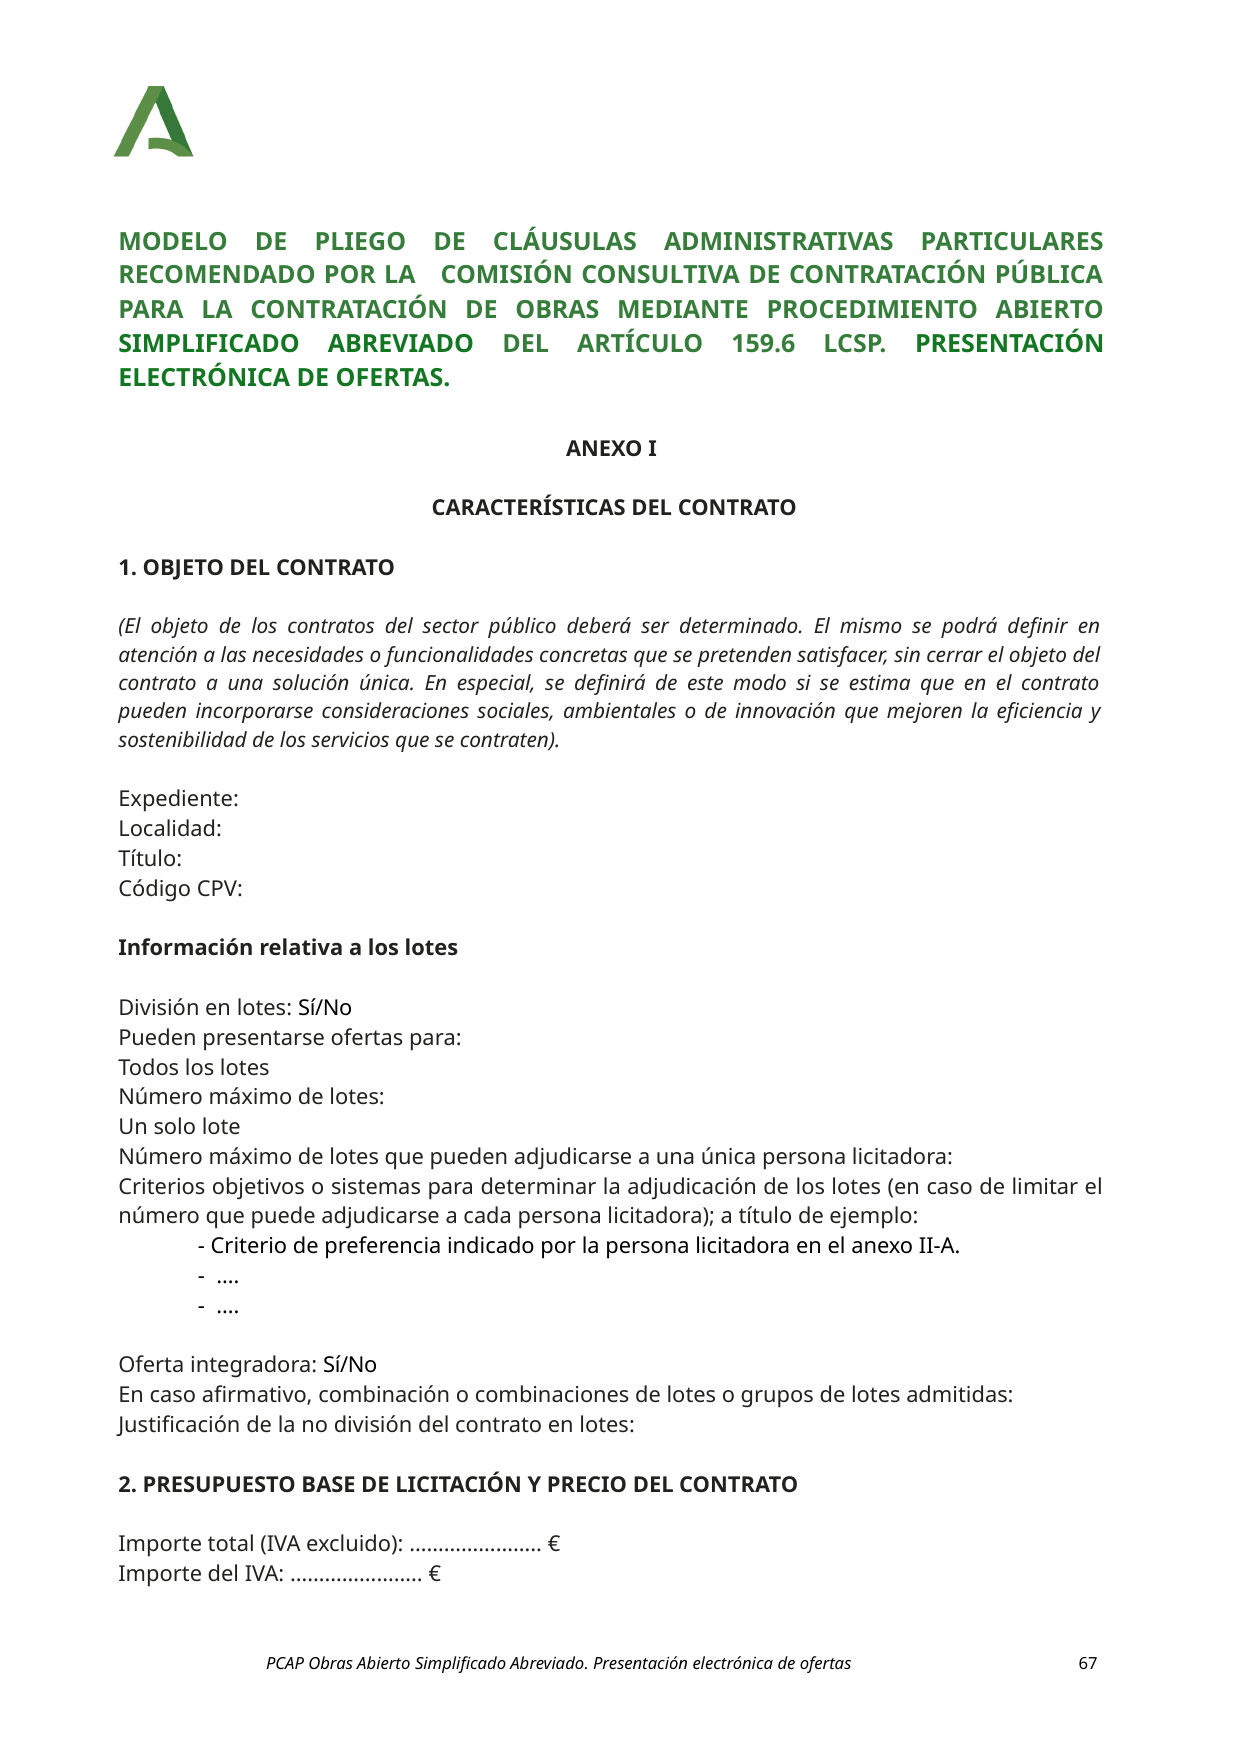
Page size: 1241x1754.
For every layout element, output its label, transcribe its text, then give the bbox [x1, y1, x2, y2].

text Un solo lote [118, 1111, 1104, 1141]
text División en lotes: Sí/No [118, 992, 1104, 1022]
text Número máximo de lotes: [118, 1081, 1104, 1111]
text Título: [118, 843, 1104, 873]
text Criterios objetivos o sistemas para determinar la adjudicación de los lotes (en caso de limitar el número que puede adjudicarse a cada persona licitadora); a título de ejemplo: [118, 1171, 1104, 1230]
text Todos los lotes [118, 1051, 1104, 1081]
text Importe del IVA: ………………….. € [118, 1558, 1104, 1588]
text 2. PRESUPUESTO BASE DE LICITACIÓN Y PRECIO DEL CONTRATO [118, 1468, 1104, 1498]
picture [109, 81, 198, 161]
text Pueden presentarse ofertas para: [118, 1022, 1104, 1051]
text ANEXO I [118, 433, 1104, 462]
text - Criterio de preferencia indicado por la persona licitadora en el anexo II-A. [118, 1230, 1104, 1260]
text 1. OBJETO DEL CONTRATO [118, 552, 1104, 582]
text Justificación de la no división del contrato en lotes: [118, 1409, 1104, 1439]
text Expediente: [118, 783, 1104, 813]
text Oferta integradora: Sí/No [118, 1349, 1104, 1379]
text MODELO DE PLIEGO DE CLÁUSULAS ADMINISTRATIVAS PARTICULARES RECOMENDADO POR LA COMISIÓN CONSULTIVA DE CONTRATACIÓN PÚBLICA PARA LA CONTRATACIÓN DE OBRAS MEDIANTE PROCEDIMIENTO ABIERTO SIMPLIFICADO ABREVIADO DEL ARTÍCULO 159.6 LCSP. PRESENTACIÓN ELECTRÓNICA DE OFERTAS. [118, 223, 1104, 393]
text - …. [118, 1290, 1104, 1319]
text Código CPV: [118, 873, 1104, 902]
text Importe total (IVA excluido): ………………….. € [118, 1528, 1104, 1558]
text En caso afirmativo, combinación o combinaciones de lotes o grupos de lotes admitidas: [118, 1379, 1104, 1409]
text Número máximo de lotes que pueden adjudicarse a una única persona licitadora: [118, 1141, 1104, 1171]
text Información relativa a los lotes [118, 932, 1104, 962]
text - …. [118, 1260, 1104, 1290]
text Localidad: [118, 813, 1104, 843]
text (El objeto de los contratos del sector público deberá ser determinado. El mismo se podrá definir en atención a las necesidades o funcionalidades concretas que se pretenden satisfacer, sin cerrar el objeto del contrato a una solución única. En especial, se definirá de este modo si se estima que en el contrato pueden incorporarse consideraciones sociales, ambientales o de innovación que mejoren la eficiencia y sostenibilidad de los servicios que se contraten). [118, 611, 1104, 753]
text CARACTERÍSTICAS DEL CONTRATO [118, 492, 1104, 522]
